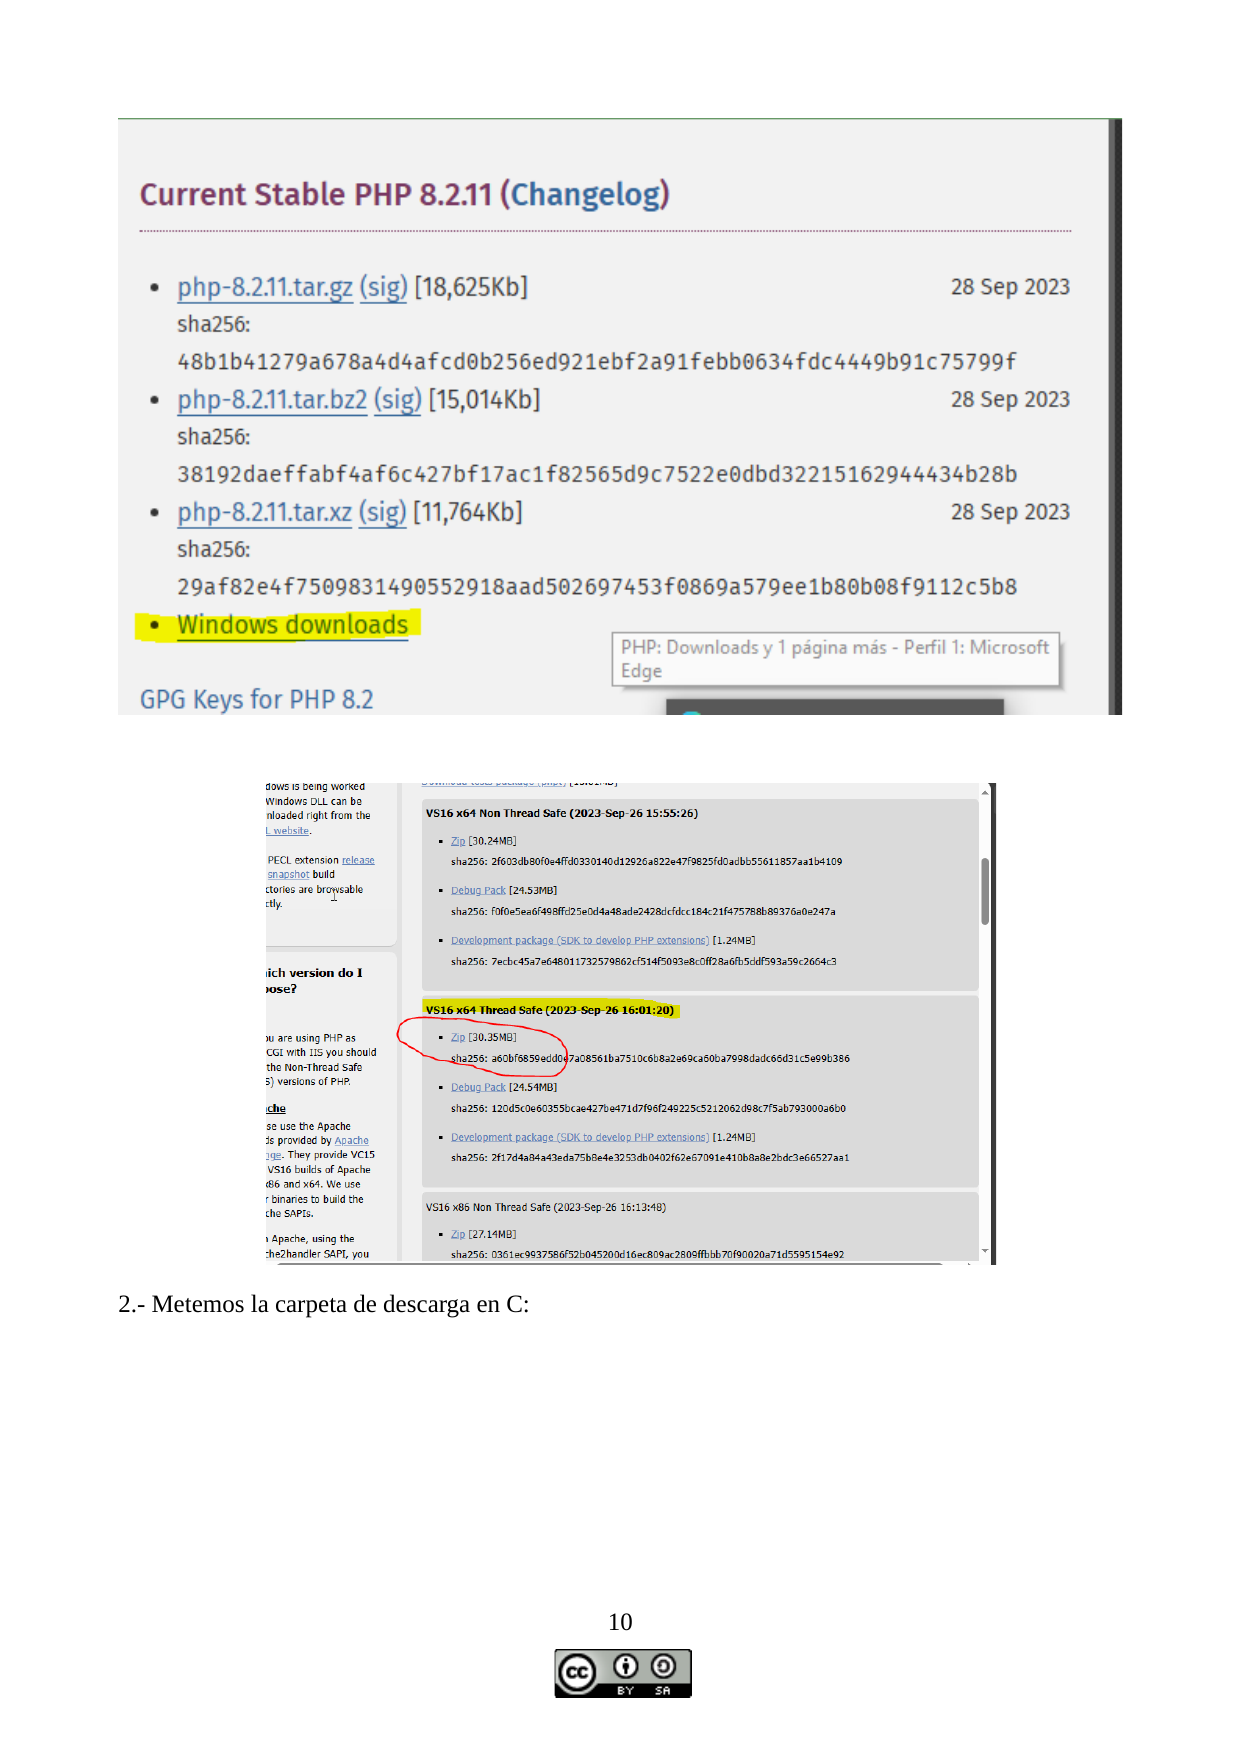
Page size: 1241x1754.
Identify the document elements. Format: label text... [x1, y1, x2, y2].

picture [118, 118, 1123, 715]
picture [554, 1649, 692, 1698]
picture [266, 783, 997, 1265]
text 2.- Metemos la carpeta de descarga en C: [118, 1289, 1122, 1318]
